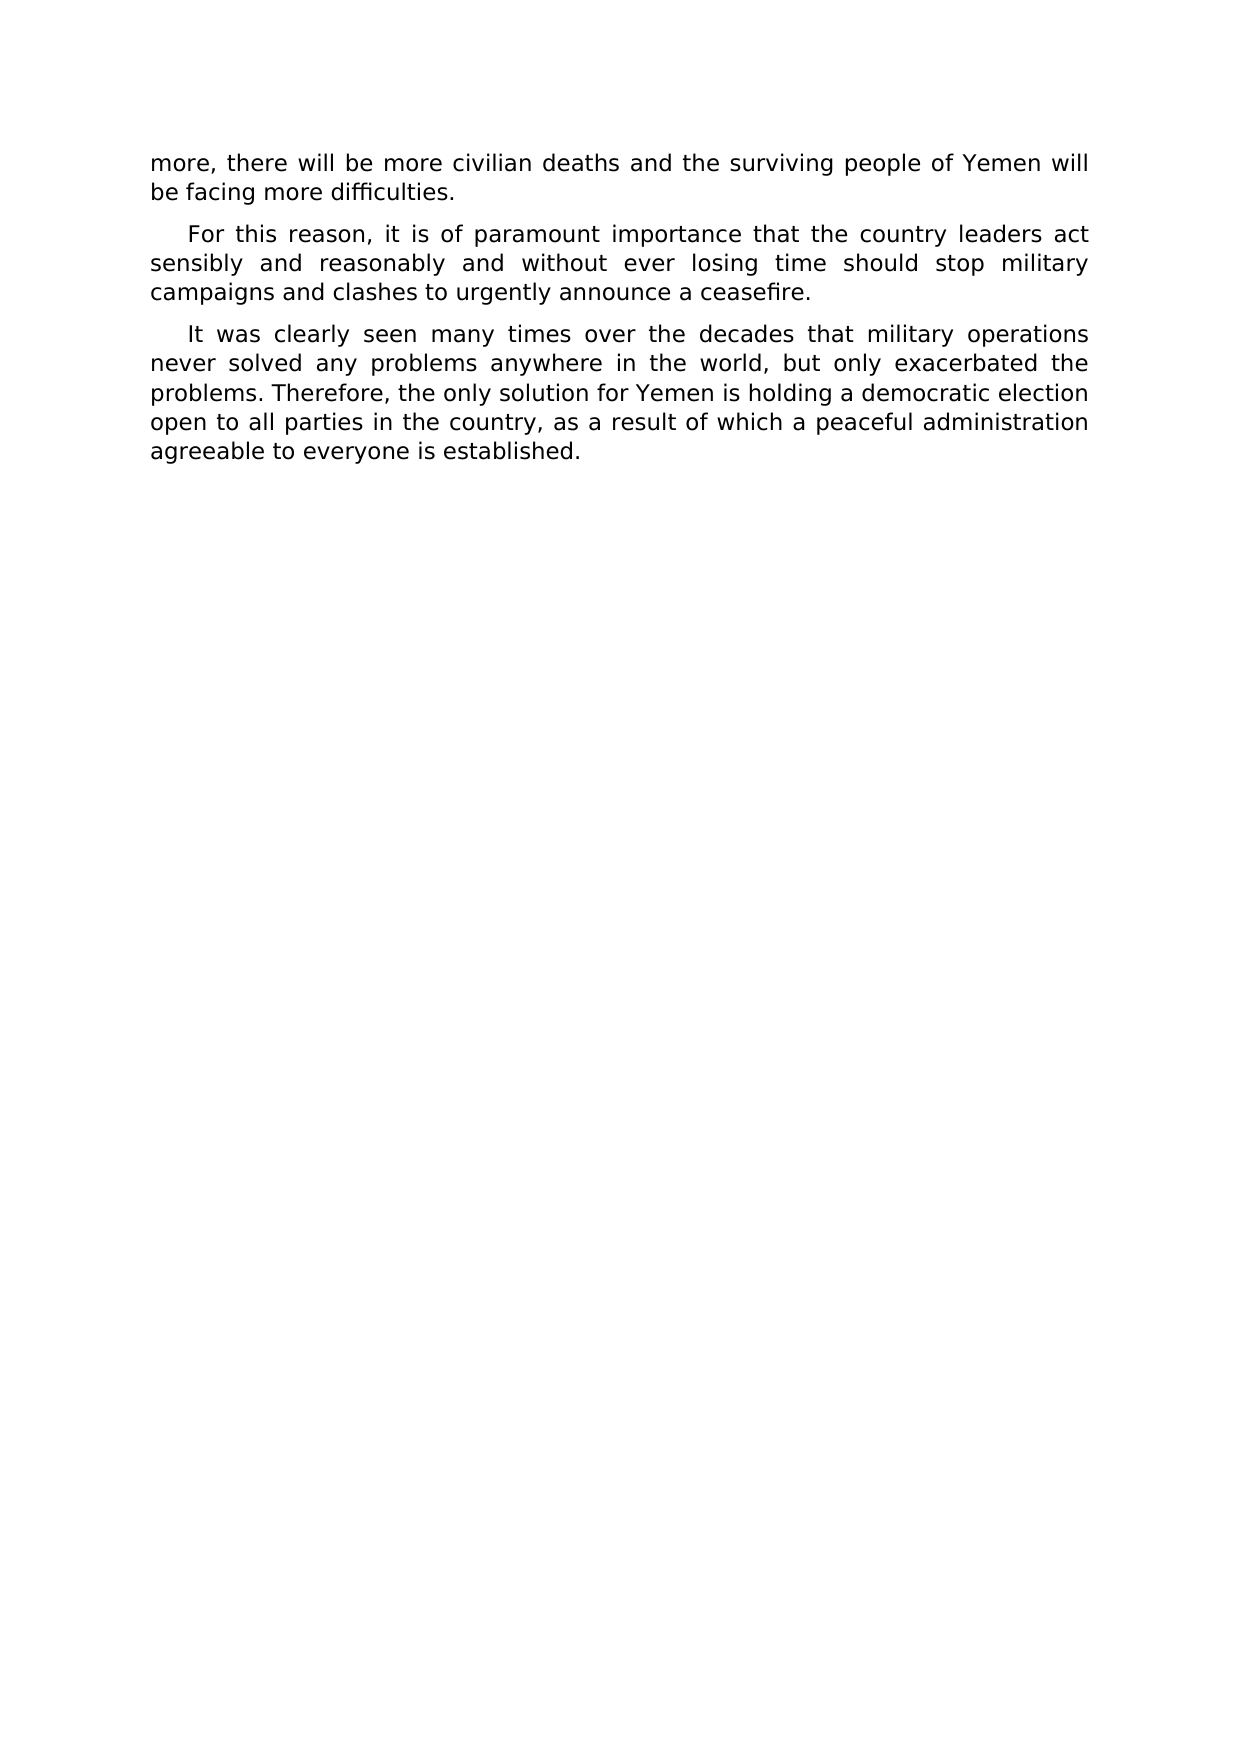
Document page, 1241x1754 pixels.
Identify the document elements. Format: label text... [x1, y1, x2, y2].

text For this reason, it is of paramount importance that the country leaders act sensibly and reasonably and without ever losing time should stop military campaigns and clashes to urgently announce a ceasefire. [150, 221, 1090, 306]
text more, there will be more civilian deaths and the surviving people of Yemen will be facing more difficulties. [150, 150, 1090, 206]
text It was clearly seen many times over the decades that military operations never solved any problems anywhere in the world, but only exacerbated the problems. Therefore, the only solution for Yemen is holding a democratic election open to all parties in the country, as a result of which a peaceful administration agreeable to everyone is established. [150, 321, 1090, 465]
